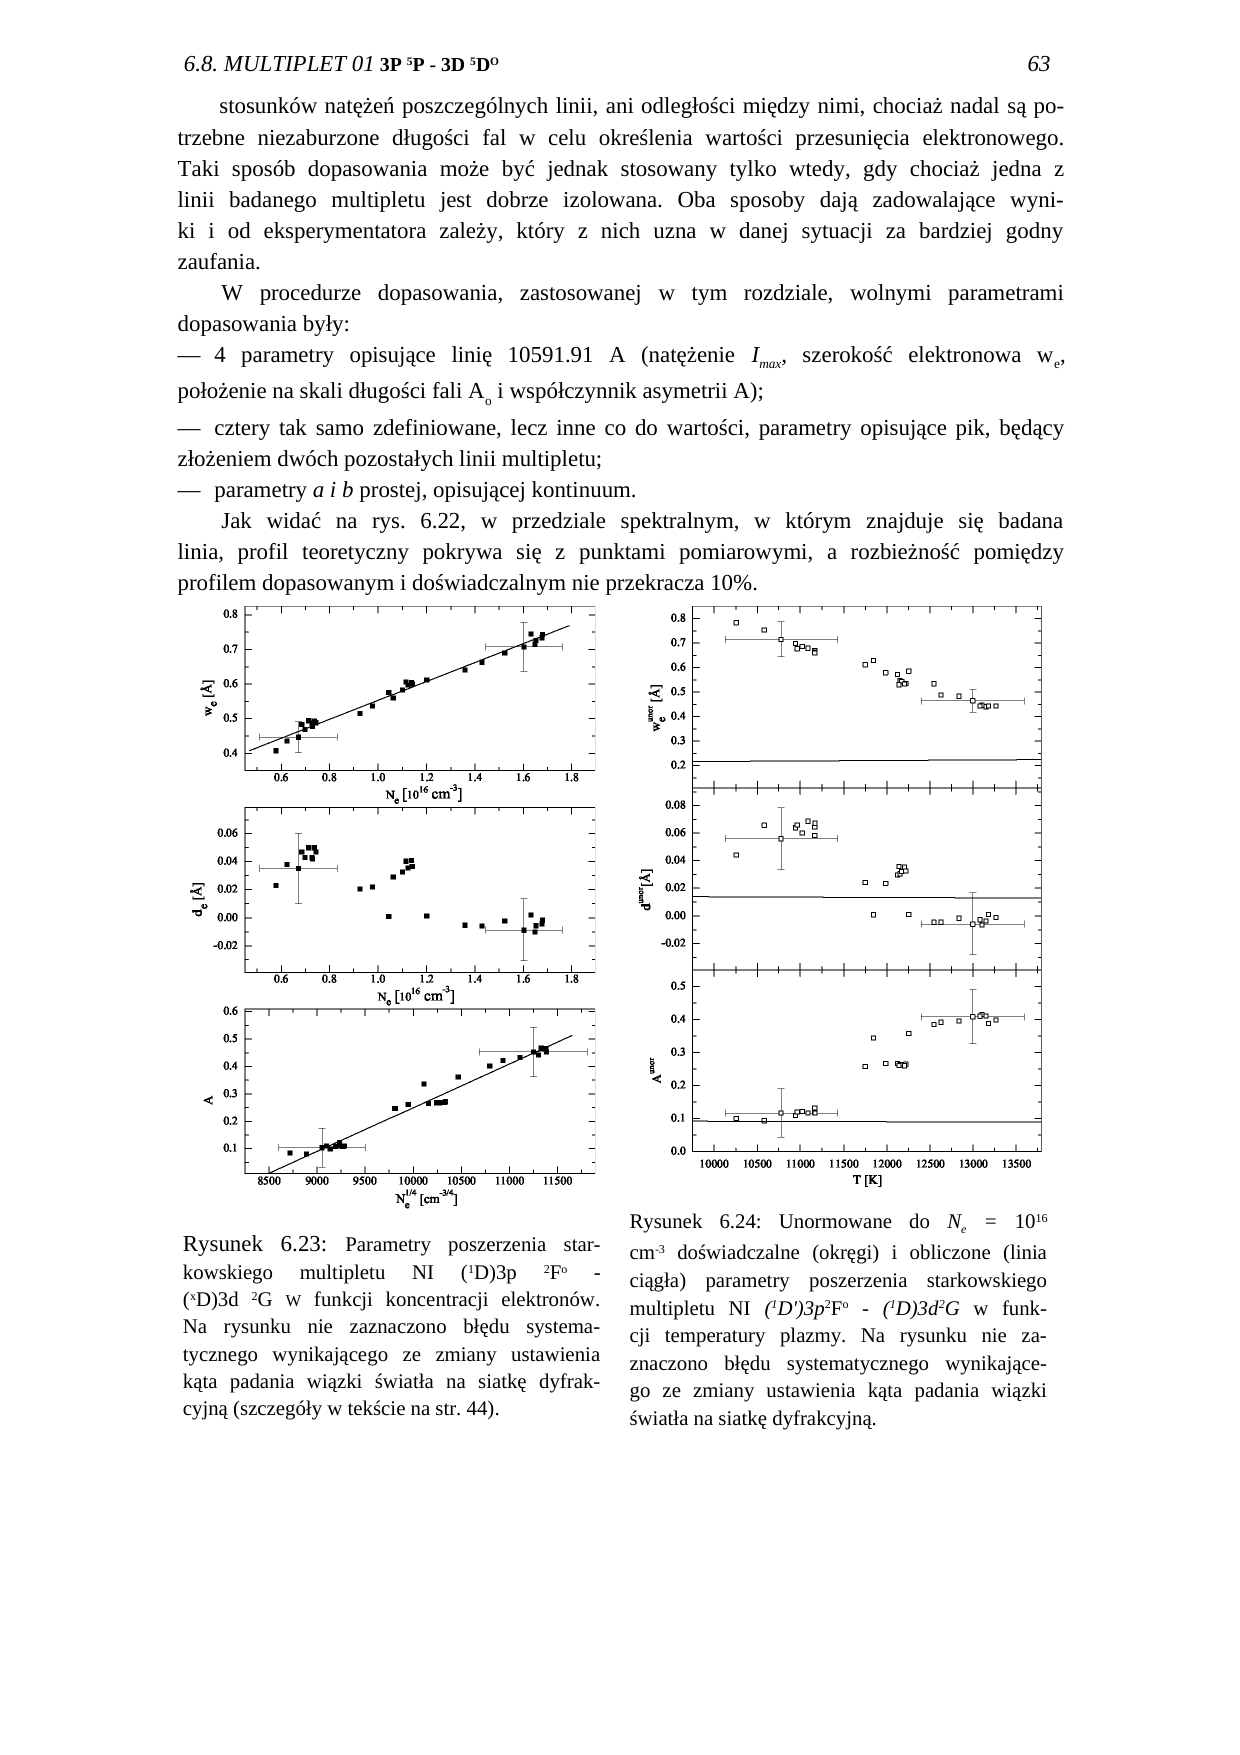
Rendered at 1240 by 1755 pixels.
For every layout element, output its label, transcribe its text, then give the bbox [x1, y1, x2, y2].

list 4 parametry opisujące linię 10591.91 A (natężenie Imax, szerokość elektronowa we, położenie na skali długości fali Ao i współczynnik asymetrii A); [177, 341, 1065, 408]
text Jak widać na rys. 6.22, w przedziale spektralnym, w którym znajduje się badana linia, profil teoretyczny pokrywa się z punktami pomiarowymi, a rozbieżność pomiędzy profilem dopasowanym i doświadczalnym nie przekracza 10%. [177, 507, 1065, 595]
list parametry a i b prostej, opisującej kontinuum. [177, 476, 1065, 502]
text W procedurze dopasowania, zastosowanej w tym rozdziale, wolnymi parametrami dopasowania były: [177, 279, 1065, 336]
text Rysunek 6.23: Parametry poszerzenia star- kowskiego multipletu NI (1D)3p 2Fo - (xD)3d 2G w funkcji koncentracji elektronów. Na rysunku nie zaznaczono błędu systema- tycznego wynikającego ze zmiany ustawienia kąta padania wiązki światła na siatkę dyfrak- cyjną (szczegóły w tekście na str. 44). [183, 1231, 601, 1420]
text stosunków natężeń poszczególnych linii, ani odległości między nimi, chociaż nadal są po- trzebne niezaburzone długości fal w celu określenia wartości przesunięcia elektronowego. Taki sposób dopasowania może być jednak stosowany tylko wtedy, gdy chociaż jedna z linii badanego multipletu jest dobrze izolowana. Oba sposoby dają zadowalające wyni- ki i od eksperymentatora zależy, który z nich uzna w danej sytuacji za bardziej godny zaufania. [177, 92, 1065, 274]
picture [190, 606, 596, 1215]
picture [631, 606, 1042, 1203]
list cztery tak samo zdefiniowane, lecz inne co do wartości, parametry opisujące pik, będący złożeniem dwóch pozostałych linii multipletu; [177, 413, 1065, 471]
text Rysunek 6.24: Unormowane do Ne = 1016 cm-3 doświadczalne (okręgi) i obliczone (linia ciągła) parametry poszerzenia starkowskiego multipletu NI (1D')3p2Fo - (1D)3d2G w funk- cji temperatury plazmy. Na rysunku nie za- znaczono błędu systematycznego wynikające- go ze zmiany ustawienia kąta padania wiązki światła na siatkę dyfrakcyjną. [629, 1208, 1047, 1430]
